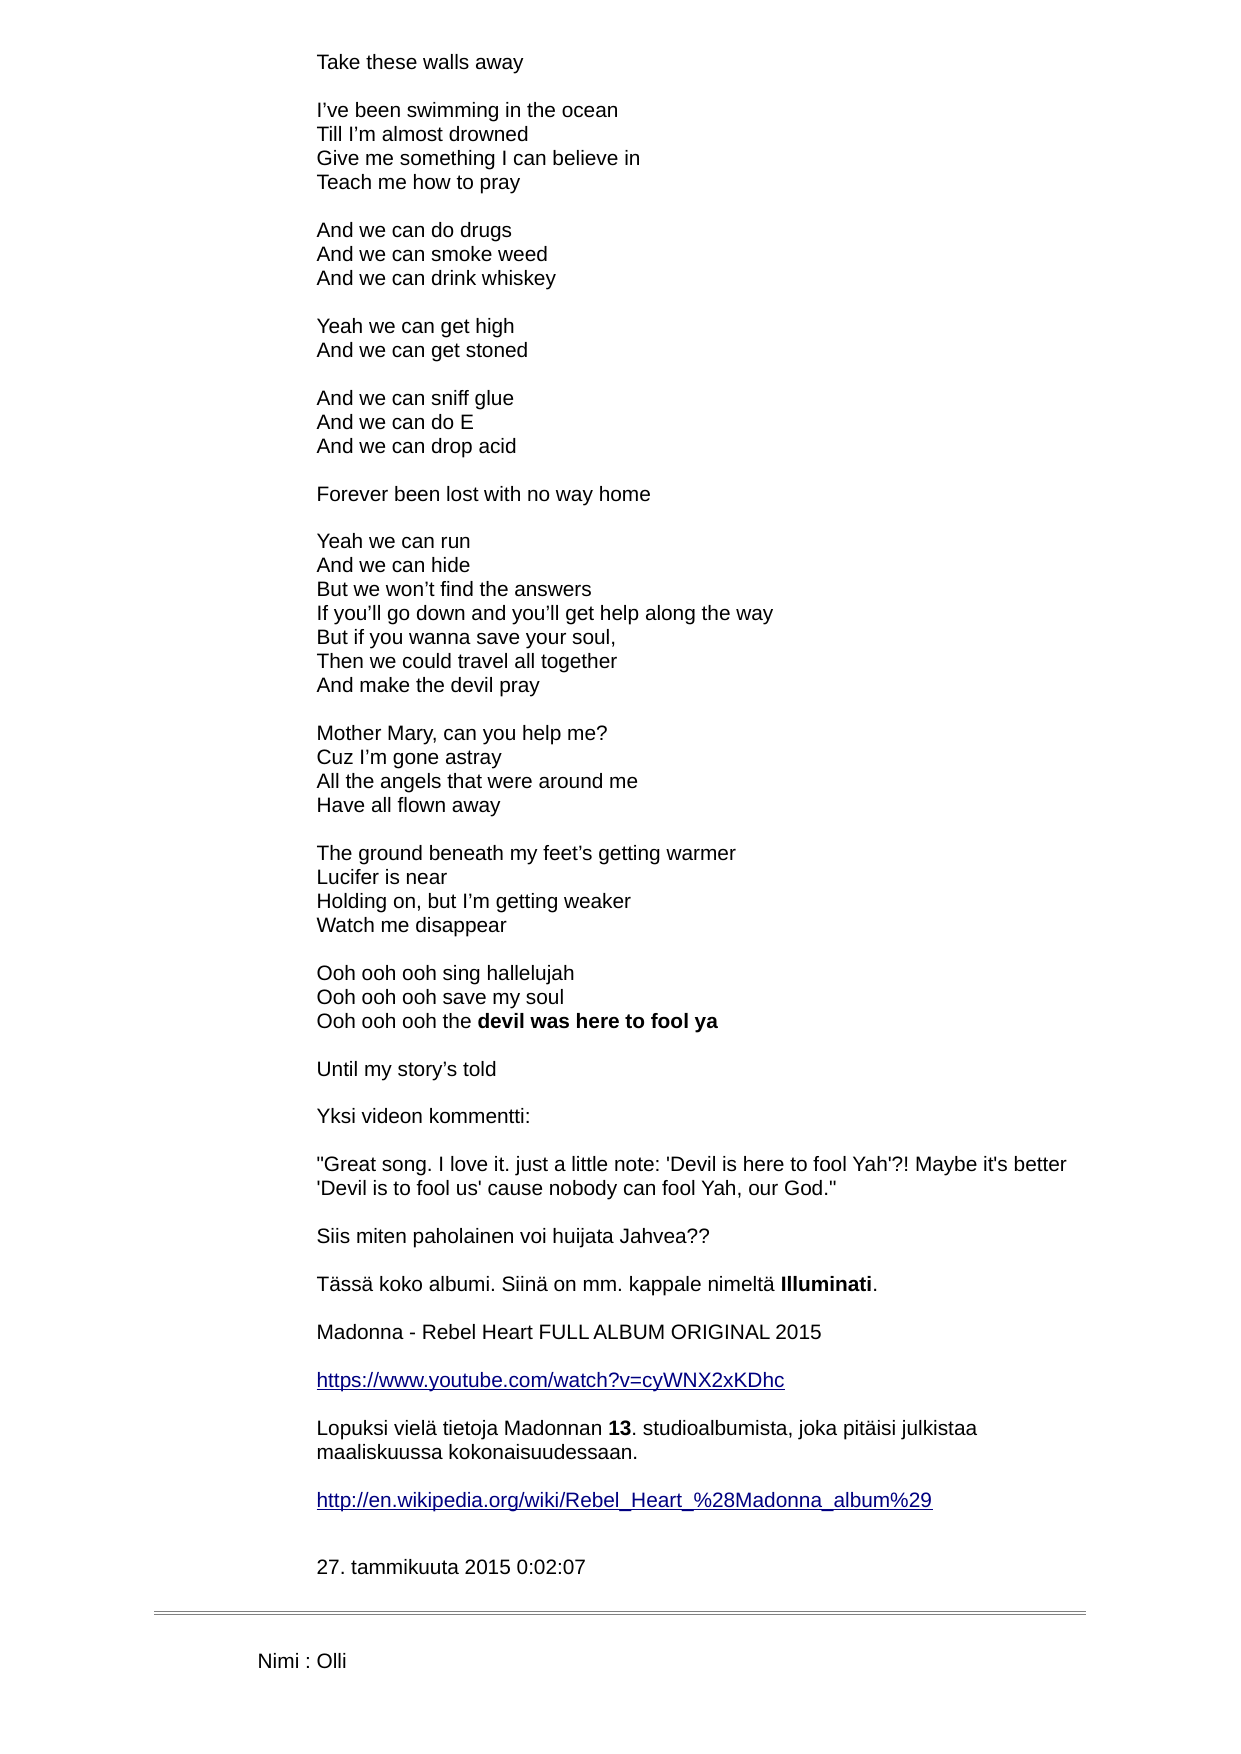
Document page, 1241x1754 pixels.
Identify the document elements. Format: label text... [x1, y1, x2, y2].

table_cell [151, 1549, 313, 1584]
table_cell [151, 1584, 1089, 1594]
table_cell [151, 47, 313, 1514]
table_cell Take these walls away I’ve been swimming in the ocean Till I’m almost drowned Give me something I can believe in Teach me how to pray And we can do drugs And we can smoke weed And we can drink whiskey Yeah we can get high And we can get stoned And we can sniff glue And we can do E And we can drop acid Forever been lost with no way home Yeah we can run And we can hide But we won’t find the answers If you’ll go down and you’ll get help along the way But if you wanna save your soul, Then we could travel all together And make the devil pray Mother Mary, can you help me? Cuz I’m gone astray All the angels that were around me Have all flown away The ground beneath my feet’s getting warmer Lucifer is near Holding on, but I’m getting weaker Watch me disappear Ooh ooh ooh sing hallelujah Ooh ooh ooh save my soul Ooh ooh ooh the devil was here to fool ya Until my story’s told﻿ Yksi videon kommentti: "Great song. I love it. just a little note: 'Devil is here to fool Yah'?! Maybe it's better 'Devil is to fool us' cause nobody can fool Yah, our God." Siis miten paholainen voi huijata Jahvea?? Tässä koko albumi. Siinä on mm. kappale nimeltä Illuminati. Madonna - Rebel Heart FULL ALBUM ORIGINAL 2015 https://www.youtube.com/watch?v=cyWNX2xKDhc Lopuksi vielä tietoja Madonnan 13. studioalbumista, joka pitäisi julkistaa maaliskuussa kokonaisuudessaan. http://en.wikipedia.org/wiki/Rebel_Heart_%28Madonna_album%29 [314, 47, 1089, 1514]
table_cell [151, 1594, 1089, 1646]
table_header Nimi : [151, 1646, 313, 1676]
table_cell [314, 1515, 1089, 1549]
table_cell 27. tammikuuta 2015 0:02:07 [314, 1549, 1089, 1584]
table_header Olli [314, 1646, 1089, 1676]
table_cell [151, 1515, 313, 1549]
